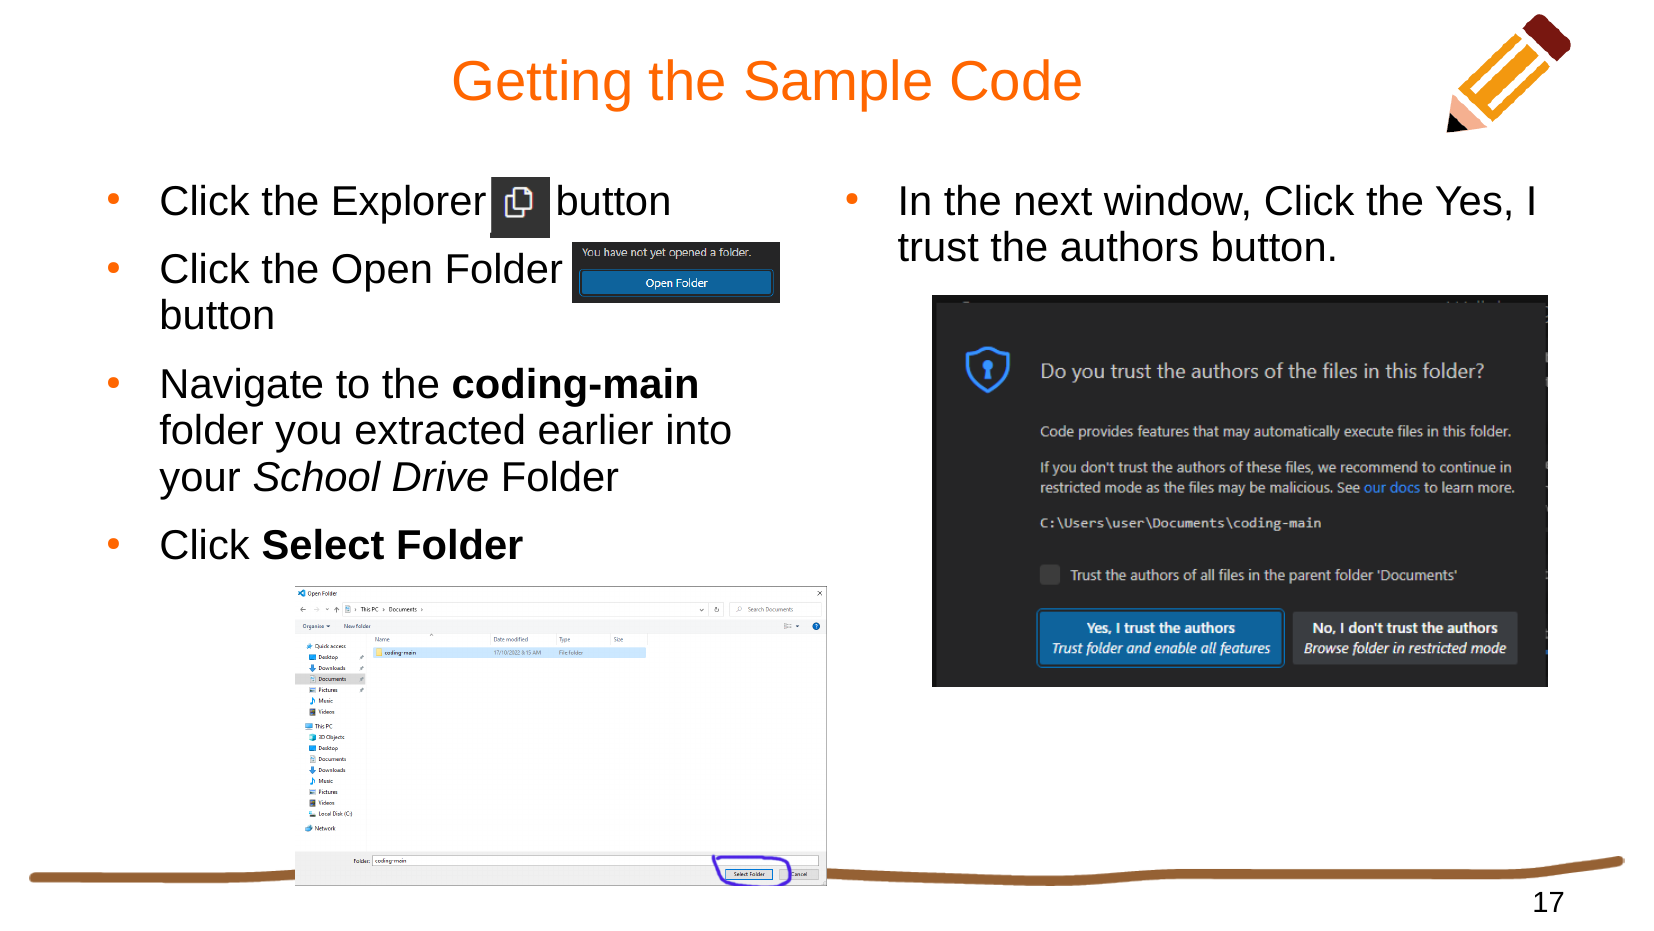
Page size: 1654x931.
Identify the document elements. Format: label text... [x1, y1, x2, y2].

list In the next window, Click the Yes, I trust the authors button. [826, 177, 1548, 827]
list Click the Explorer button Click the Open Folder button Navigate to the coding-main folder you extracted earlier into your School Drive Folder Click Select Folder [88, 177, 809, 827]
picture [490, 177, 550, 238]
picture [1446, 14, 1571, 133]
picture [932, 295, 1548, 687]
picture [29, 586, 1625, 886]
picture [572, 242, 780, 303]
title Getting the Sample Code [88, 29, 1447, 133]
